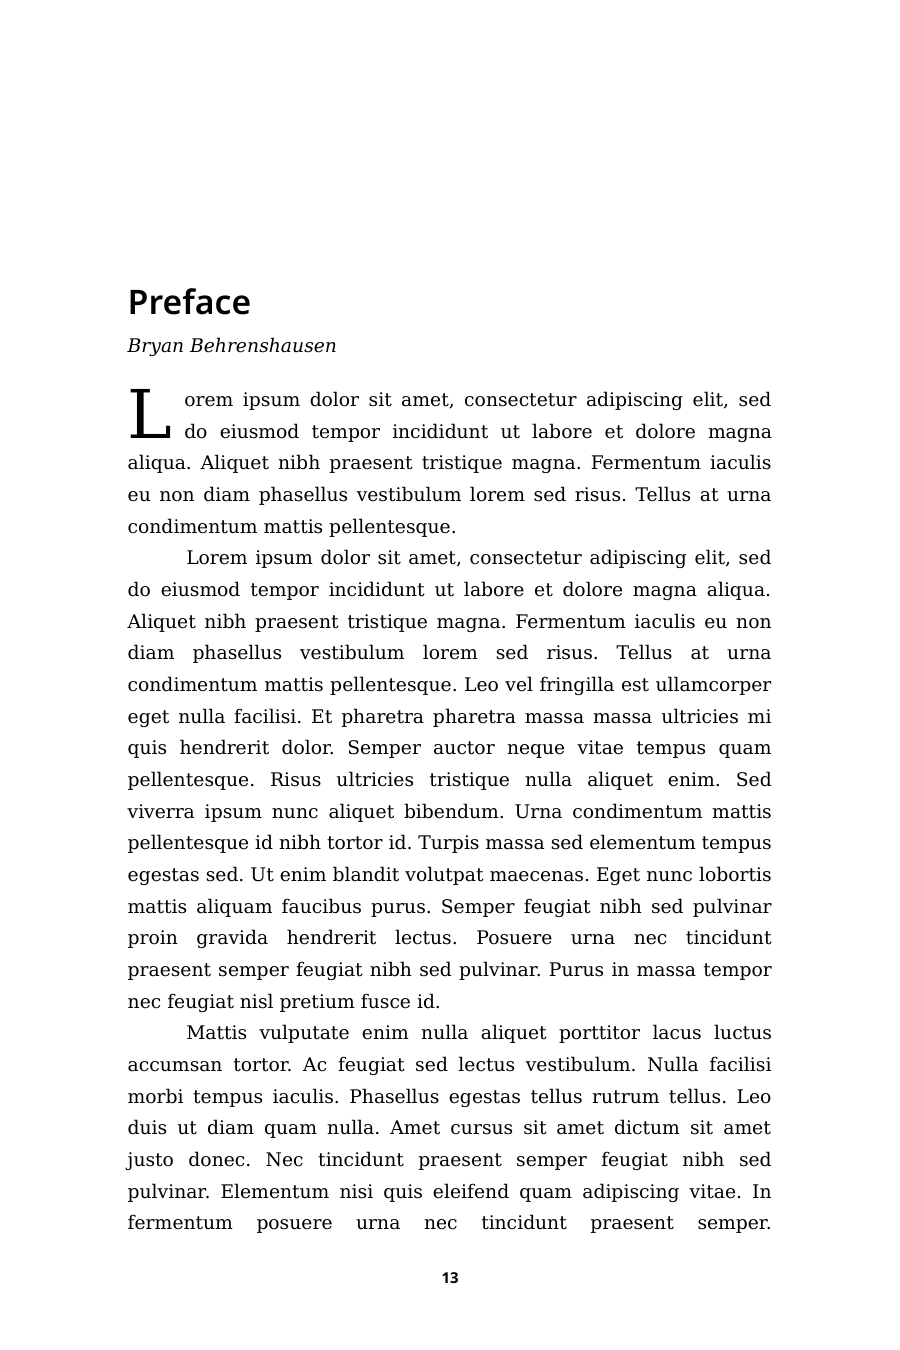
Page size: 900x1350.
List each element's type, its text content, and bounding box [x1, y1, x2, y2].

text Lorem ipsum dolor sit amet, consectetur adipiscing elit, sed do eiusmod tempor incididunt ut labore et dolore magna aliqua. Aliquet nibh praesent tristique magna. Fermentum iaculis eu non diam phasellus vestibulum lorem sed risus. Tellus at urna condimentum mattis pellentesque. Leo vel fringilla est ullamcorper eget nulla facilisi. Et pharetra pharetra massa massa ultricies mi quis hendrerit dolor. Semper auctor neque vitae tempus quam pellentesque. Risus ultricies tristique nulla aliquet enim. Sed viverra ipsum nunc aliquet bibendum. Urna condimentum mattis pellentesque id nibh tortor id. Turpis massa sed elementum tempus egestas sed. Ut enim blandit volutpat maecenas. Eget nunc lobortis mattis aliquam faucibus purus. Semper feugiat nibh sed pulvinar proin gravida hendrerit lectus. Posuere urna nec tincidunt praesent semper feugiat nibh sed pulvinar. Purus in massa tempor nec feugiat nisl pretium fusce id. [127, 547, 772, 1012]
text Mattis vulputate enim nulla aliquet porttitor lacus luctus accumsan tortor. Ac feugiat sed lectus vestibulum. Nulla facilisi morbi tempus iaculis. Phasellus egestas tellus rutrum tellus. Leo duis ut diam quam nulla. Amet cursus sit amet dictum sit amet justo donec. Nec tincidunt praesent semper feugiat nibh sed pulvinar. Elementum nisi quis eleifend quam adipiscing vitae. In fermentum posuere urna nec tincidunt praesent semper. [127, 1022, 772, 1234]
subtitle Preface [127, 283, 772, 322]
text Lorem ipsum dolor sit amet, consectetur adipiscing elit, sed do eiusmod tempor incididunt ut labore et dolore magna aliqua. Aliquet nibh praesent tristique magna. Fermentum iaculis eu non diam phasellus vestibulum lorem sed risus. Tellus at urna condimentum mattis pellentesque. [127, 389, 772, 537]
text Bryan Behrenshausen [127, 335, 772, 357]
